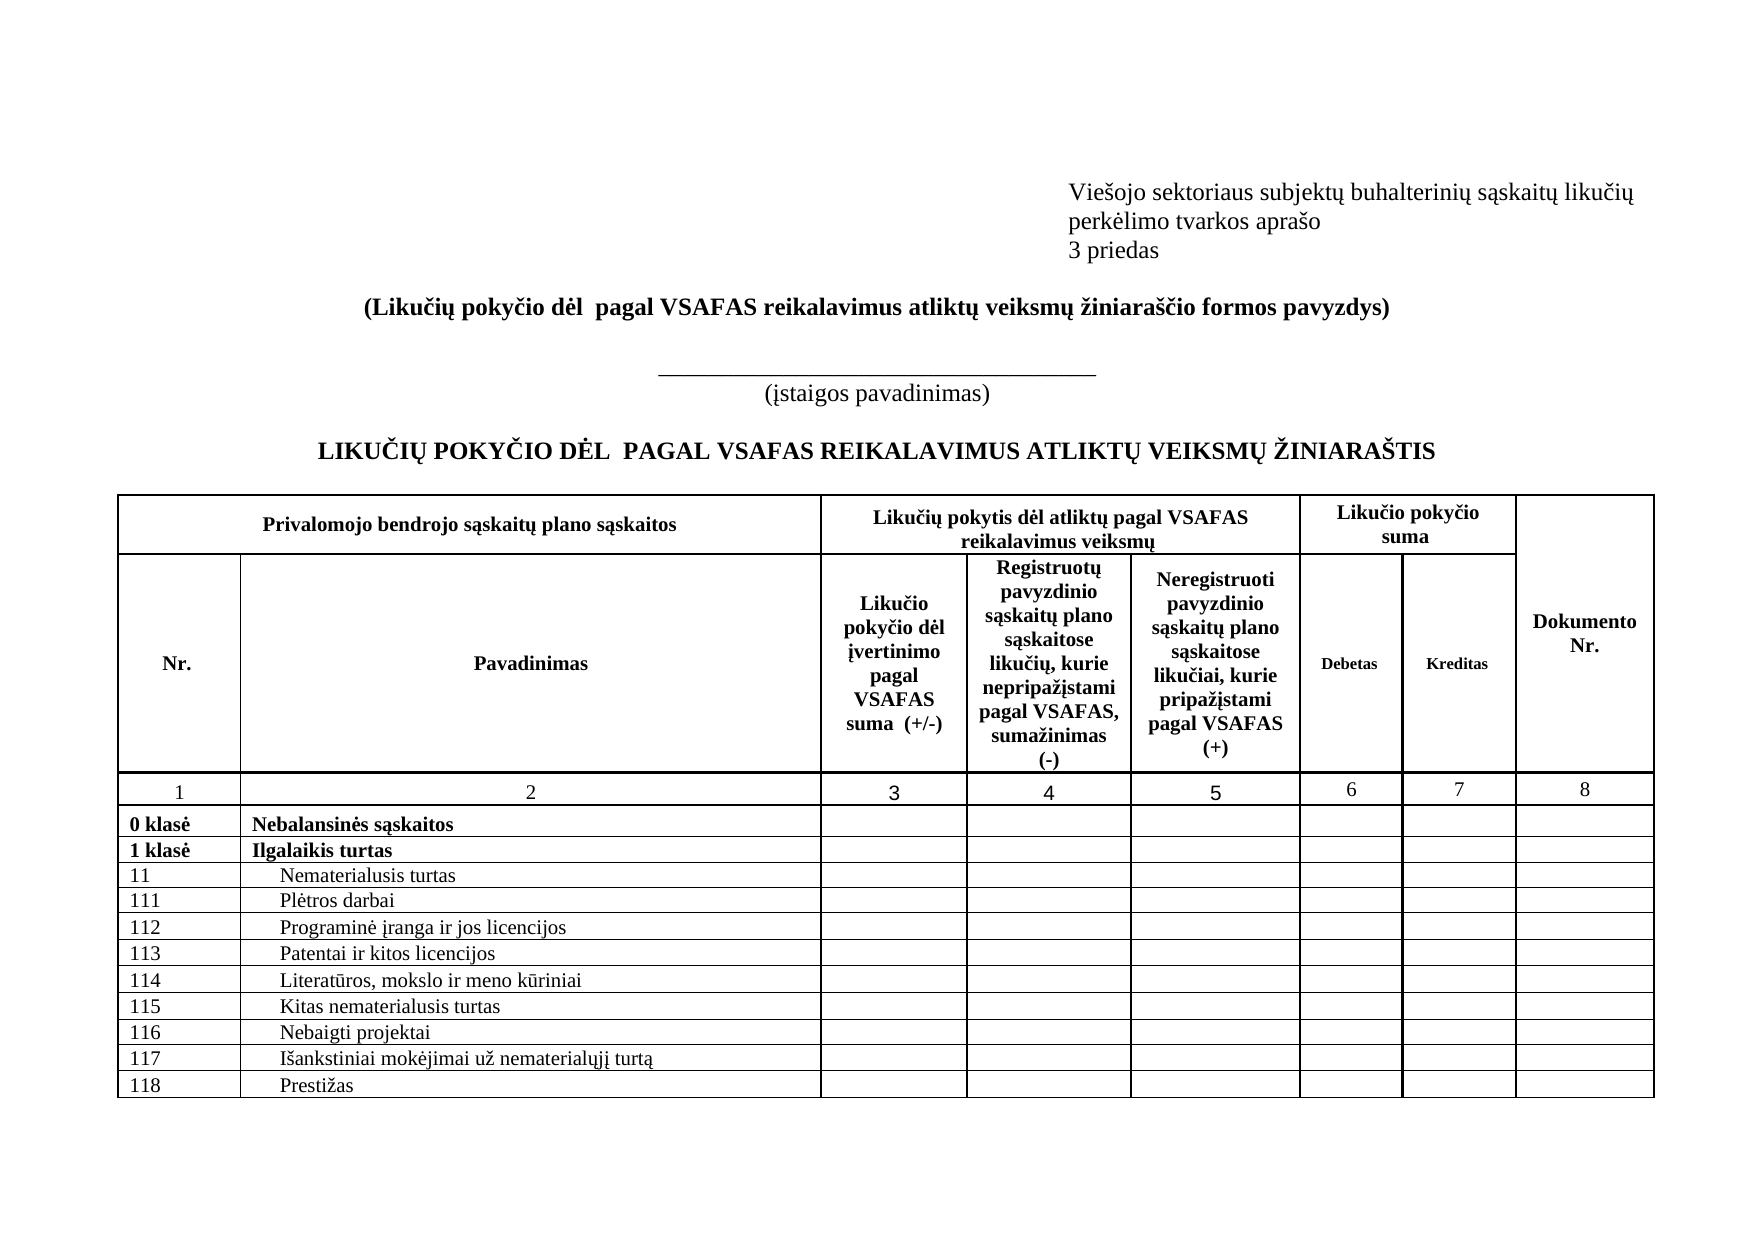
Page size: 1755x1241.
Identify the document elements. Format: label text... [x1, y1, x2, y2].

table_cell [1301, 806, 1401, 836]
table_cell [1517, 1045, 1653, 1070]
table_cell [1404, 1045, 1515, 1070]
table_header Dokumento Nr. [1517, 496, 1653, 771]
table_cell [1404, 837, 1515, 862]
table_cell Nematerialusis turtas [268, 863, 820, 887]
table_cell [1301, 837, 1401, 862]
text (įstaigos pavadinimas) [118, 378, 1636, 407]
table_cell [968, 806, 1130, 836]
table_cell [1132, 913, 1299, 939]
table_cell [1404, 806, 1515, 836]
table_cell [1404, 888, 1515, 912]
table_cell Prestižas [268, 1071, 820, 1097]
table_cell [1301, 1071, 1401, 1097]
table_cell [241, 888, 268, 912]
table_cell 6 [1301, 774, 1401, 804]
table_cell [822, 940, 966, 965]
table_cell [968, 966, 1130, 992]
table_cell Nebalansinės sąskaitos [241, 806, 820, 836]
table_cell [1517, 863, 1653, 887]
table_cell Registruotų pavyzdinio sąskaitų plano sąskaitose likučių, kurie nepripažįstami pagal VSAFAS, sumažinimas (-) [968, 555, 1130, 771]
table_cell [1132, 806, 1299, 836]
table_cell [1132, 966, 1299, 992]
table_cell [241, 913, 268, 939]
table_cell [241, 1020, 268, 1044]
table_cell [1404, 1020, 1515, 1044]
table_cell [822, 993, 966, 1018]
table_cell [1301, 1045, 1401, 1070]
table_cell [1301, 913, 1401, 939]
table_cell [1132, 940, 1299, 965]
table_cell Nr. [119, 555, 240, 771]
table_cell 118 [119, 1071, 240, 1097]
table_cell [822, 837, 966, 862]
table_cell 0 klasė [119, 806, 240, 836]
table_cell [822, 863, 966, 887]
table_cell [822, 1071, 966, 1097]
table_cell [1404, 1071, 1515, 1097]
table_header Privalomojo bendrojo sąskaitų plano sąskaitos [119, 496, 820, 553]
table_cell Kitas nematerialusis turtas [268, 993, 820, 1018]
table_cell [1301, 966, 1401, 992]
table_cell [1404, 940, 1515, 965]
table_cell 112 [119, 913, 240, 939]
table_cell [1517, 993, 1653, 1018]
table_cell Literatūros, mokslo ir meno kūriniai [268, 966, 820, 992]
table_cell [968, 888, 1130, 912]
table_cell 4 [968, 774, 1130, 804]
table_cell 114 [119, 966, 240, 992]
table_cell 116 [119, 1020, 240, 1044]
table_cell Kreditas [1404, 555, 1515, 771]
table_cell Likučio pokyčio dėl įvertinimo pagal VSAFAS suma (+/-) [822, 555, 966, 771]
table_cell [822, 888, 966, 912]
table_cell [1404, 966, 1515, 992]
table_cell [968, 1071, 1130, 1097]
table_cell [1517, 806, 1653, 836]
table_cell [1132, 888, 1299, 912]
table_cell [822, 806, 966, 836]
table_cell [1517, 888, 1653, 912]
table_cell [968, 863, 1130, 887]
text ___________________________________ [118, 350, 1636, 378]
table_cell [1132, 1071, 1299, 1097]
table_cell Patentai ir kitos licencijos [268, 940, 820, 965]
table_cell Plėtros darbai [268, 888, 820, 912]
table_cell [241, 863, 268, 887]
table_cell [1404, 913, 1515, 939]
table_cell [1132, 837, 1299, 862]
table_cell [1517, 913, 1653, 939]
table_cell [822, 1045, 966, 1070]
table_cell [822, 1020, 966, 1044]
table_cell [1517, 1071, 1653, 1097]
table_cell [1517, 940, 1653, 965]
table_cell [241, 966, 268, 992]
table_cell [968, 993, 1130, 1018]
table_cell Programinė įranga ir jos licencijos [268, 913, 820, 939]
text 3 priedas [1068, 235, 1636, 263]
table_cell 5 [1132, 774, 1299, 804]
table_cell [1301, 940, 1401, 965]
table_header Likučio pokyčio suma [1301, 496, 1515, 553]
table_cell [1132, 1020, 1299, 1044]
table_cell 115 [119, 993, 240, 1018]
text LIKUČIŲ POKYČIO DĖL PAGAL VSAFAS REIKALAVIMUS ATLIKTŲ VEIKSMŲ ŽINIARAŠTIS [118, 436, 1636, 465]
table_cell 11 [119, 863, 240, 887]
table_cell 117 [119, 1045, 240, 1070]
table_cell [1301, 888, 1401, 912]
table_cell [1517, 837, 1653, 862]
table_cell Išankstiniai mokėjimai už nematerialųjį turtą [268, 1045, 820, 1070]
text Viešojo sektoriaus subjektų buhalterinių sąskaitų likučių perkėlimo tvarkos aprašo [1068, 177, 1636, 235]
table_cell 7 [1404, 774, 1515, 804]
table_cell Neregistruoti pavyzdinio sąskaitų plano sąskaitose likučiai, kurie pripažįstami pagal VSAFAS (+) [1132, 555, 1299, 771]
table_cell 111 [119, 888, 240, 912]
table_cell [968, 837, 1130, 862]
table_cell Ilgalaikis turtas [241, 837, 820, 862]
table_header Likučių pokytis dėl atliktų pagal VSAFAS reikalavimus veiksmų [822, 496, 1299, 553]
table_cell [822, 913, 966, 939]
table_cell [968, 1020, 1130, 1044]
table_cell [1301, 1020, 1401, 1044]
table_cell 1 klasė [119, 837, 240, 862]
table_cell [1517, 966, 1653, 992]
table_cell [822, 966, 966, 992]
table_cell [1132, 993, 1299, 1018]
table_cell Debetas [1301, 555, 1401, 771]
table_cell [1132, 1045, 1299, 1070]
table_cell [1404, 863, 1515, 887]
table_cell [241, 993, 268, 1018]
table_cell 113 [119, 940, 240, 965]
table_cell [241, 1071, 268, 1097]
table_cell [1301, 993, 1401, 1018]
table_cell [1301, 863, 1401, 887]
table_cell [1517, 1020, 1653, 1044]
table_cell 2 [241, 774, 820, 804]
table_cell [241, 1045, 268, 1070]
table_cell [968, 913, 1130, 939]
table_cell 8 [1517, 774, 1653, 804]
table_cell [1404, 993, 1515, 1018]
table_cell 3 [822, 774, 966, 804]
text (Likučių pokyčio dėl pagal VSAFAS reikalavimus atliktų veiksmų žiniaraščio formos pavyzdys) [118, 292, 1636, 321]
table_cell 1 [119, 774, 240, 804]
table_cell [1132, 863, 1299, 887]
table_cell [241, 940, 268, 965]
table_cell Pavadinimas [241, 555, 820, 771]
table_cell Nebaigti projektai [268, 1020, 820, 1044]
table_cell [968, 940, 1130, 965]
table_cell [968, 1045, 1130, 1070]
